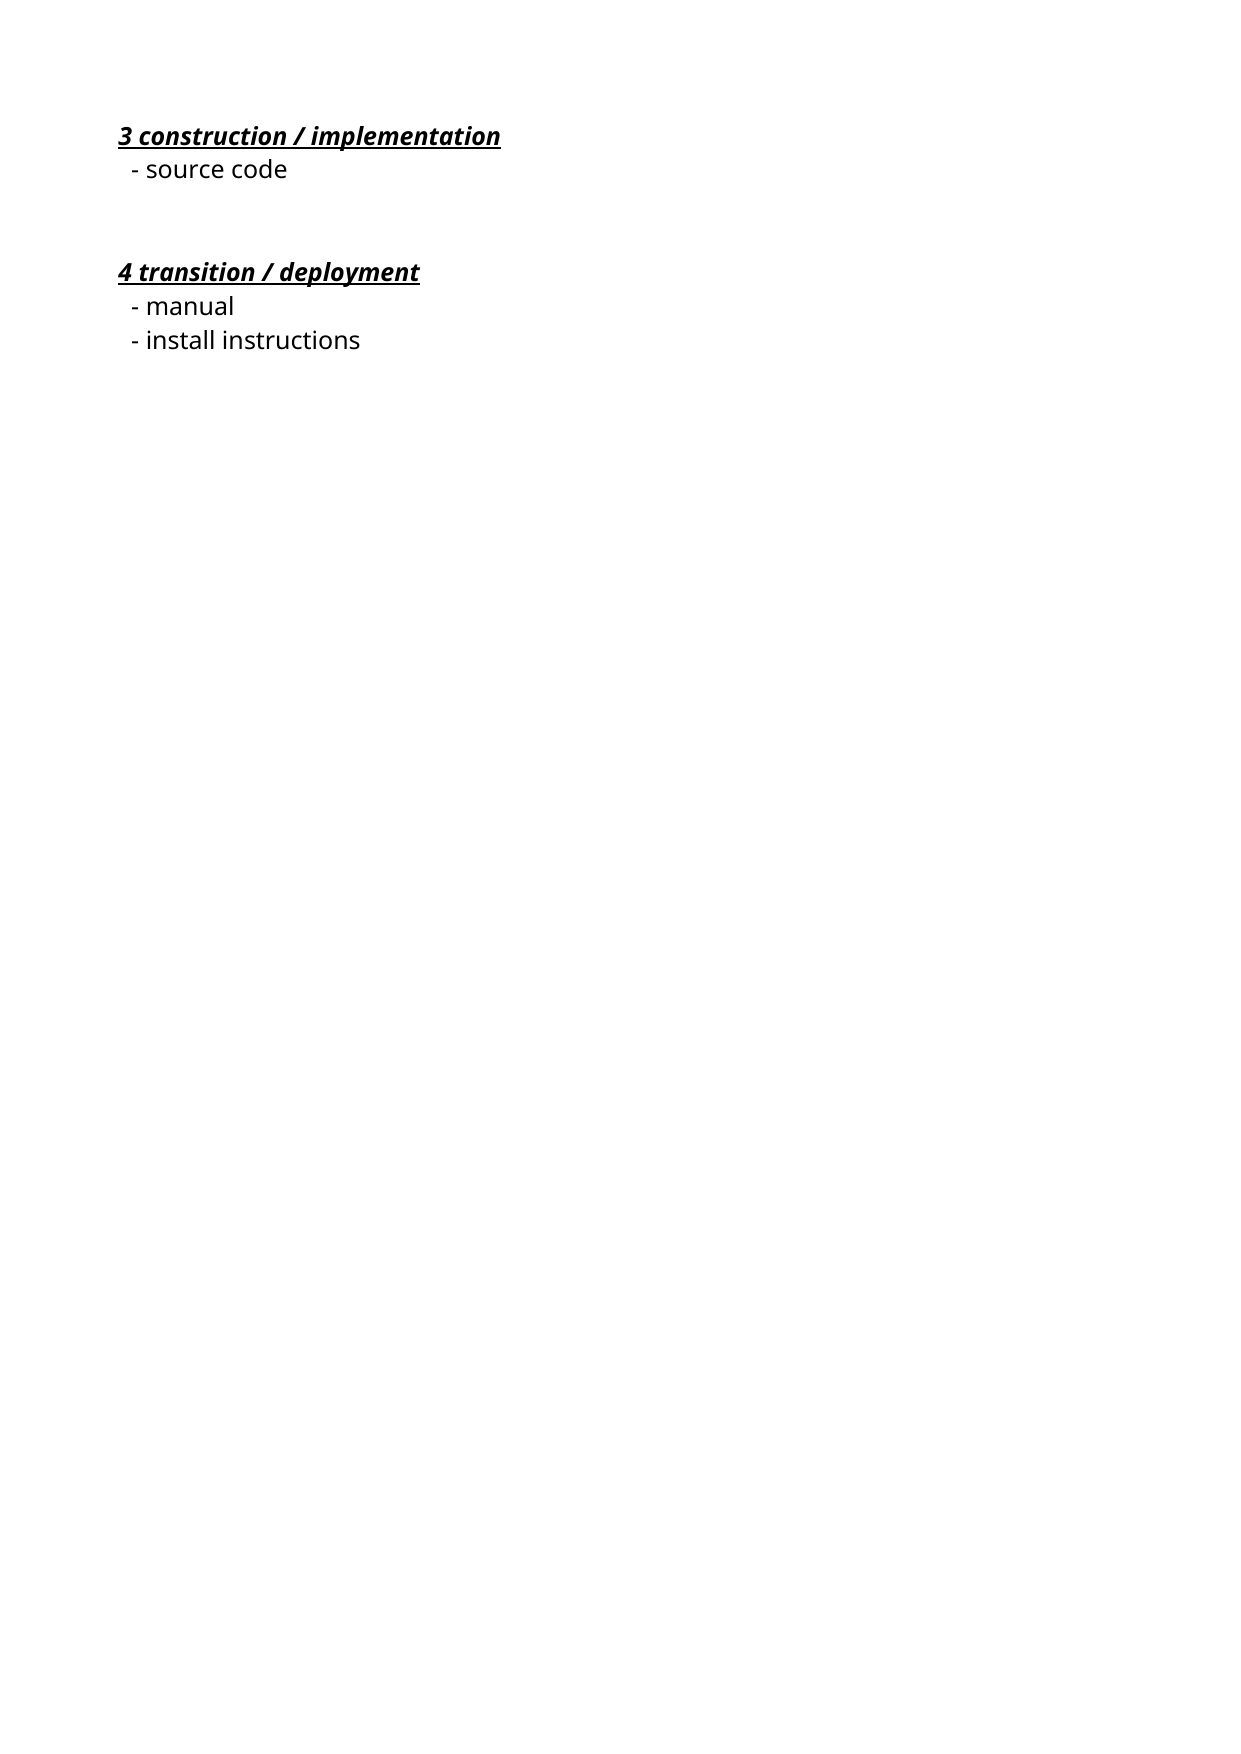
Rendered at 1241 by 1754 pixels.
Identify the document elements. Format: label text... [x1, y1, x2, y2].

text 3 construction / implementation [118, 118, 1122, 152]
text - source code [118, 152, 1122, 186]
text - install instructions [118, 322, 1122, 357]
text - manual [118, 288, 1122, 322]
text 4 transition / deployment [118, 254, 1122, 288]
